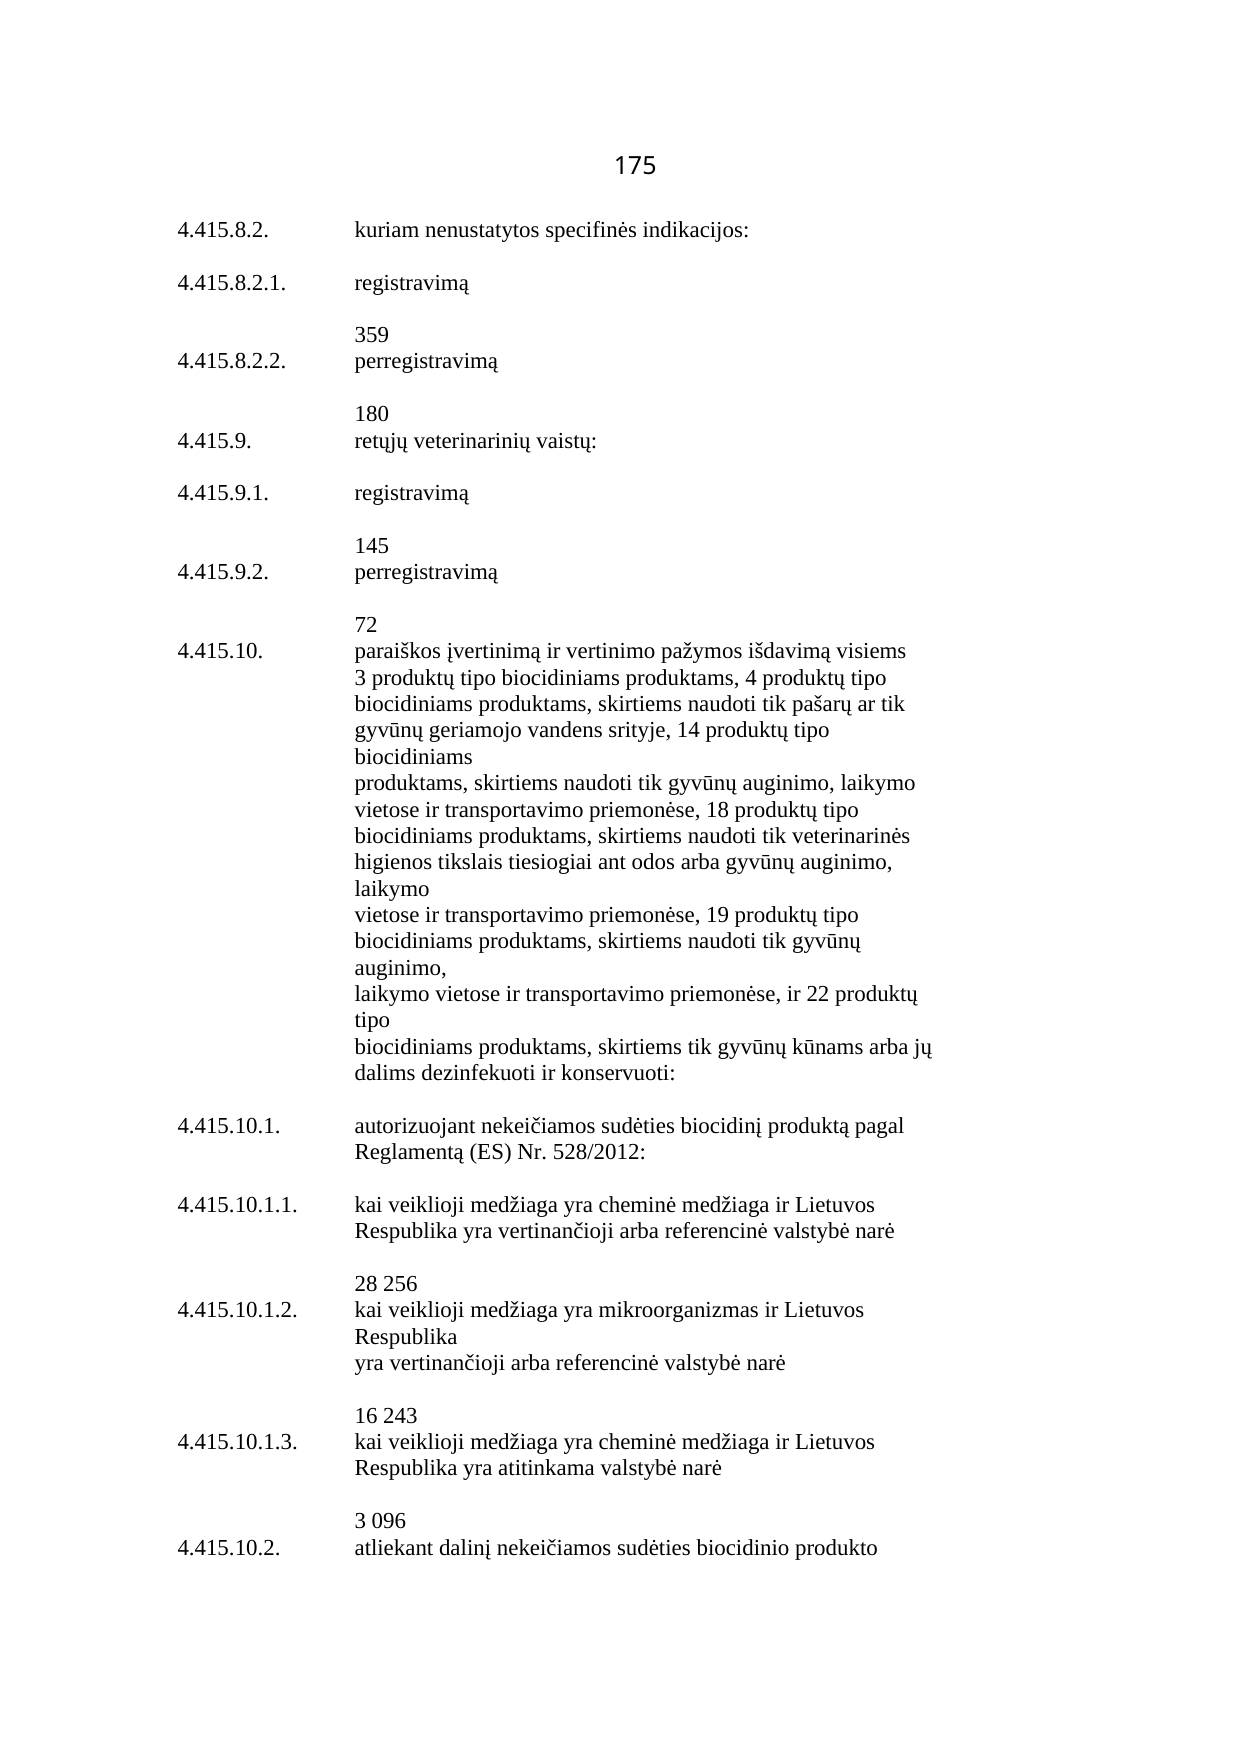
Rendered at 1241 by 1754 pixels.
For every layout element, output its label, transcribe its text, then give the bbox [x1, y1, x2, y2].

text vietose ir transportavimo priemonėse, 18 produktų tipo [354, 796, 945, 822]
text 4.415.8.2.2. perregistravimą 180 [177, 348, 945, 427]
text vietose ir transportavimo priemonėse, 19 produktų tipo [354, 901, 945, 927]
text 4.415.9. retųjų veterinarinių vaistų: [177, 427, 945, 479]
text 3 produktų tipo biocidiniams produktams, 4 produktų tipo [354, 664, 945, 690]
text Reglamentą (ES) Nr. 528/2012: [354, 1138, 945, 1191]
text 4.415.8.2.1. registravimą 359 [177, 268, 945, 348]
text laikymo vietose ir transportavimo priemonėse, ir 22 produktų tipo [354, 980, 945, 1033]
text 4.415.10.1.1. kai veiklioji medžiaga yra cheminė medžiaga ir Lietuvos [177, 1191, 945, 1217]
text gyvūnų geriamojo vandens srityje, 14 produktų tipo biocidiniams [354, 717, 945, 769]
text higienos tikslais tiesiogiai ant odos arba gyvūnų auginimo, laikymo [354, 848, 945, 901]
text dalims dezinfekuoti ir konservuoti: [354, 1059, 945, 1112]
text 4.415.8.2. kuriam nenustatytos specifinės indikacijos: [177, 216, 945, 268]
text biocidiniams produktams, skirtiems naudoti tik pašarų ar tik [354, 690, 945, 717]
text Respublika yra vertinančioji arba referencinė valstybė narė 28 256 [354, 1217, 945, 1296]
text 4.415.10.1. autorizuojant nekeičiamos sudėties biocidinį produktą pagal [177, 1112, 945, 1138]
text 4.415.10.1.3. kai veiklioji medžiaga yra cheminė medžiaga ir Lietuvos [177, 1428, 945, 1454]
text produktams, skirtiems naudoti tik gyvūnų auginimo, laikymo [354, 769, 945, 796]
text yra vertinančioji arba referencinė valstybė narė 16 243 [354, 1349, 945, 1428]
text 4.415.10.2. atliekant dalinį nekeičiamos sudėties biocidinio produkto [177, 1533, 945, 1560]
text 4.415.9.2. perregistravimą 72 [177, 558, 945, 637]
text biocidiniams produktams, skirtiems naudoti tik veterinarinės [354, 822, 945, 848]
text 4.415.10. paraiškos įvertinimą ir vertinimo pažymos išdavimą visiems [177, 637, 945, 664]
text 4.415.9.1. registravimą 145 [177, 479, 945, 558]
text 4.415.10.1.2. kai veiklioji medžiaga yra mikroorganizmas ir Lietuvos Respublika [177, 1296, 945, 1349]
text biocidiniams produktams, skirtiems tik gyvūnų kūnams arba jų [354, 1033, 945, 1059]
text biocidiniams produktams, skirtiems naudoti tik gyvūnų auginimo, [354, 927, 945, 980]
text Respublika yra atitinkama valstybė narė 3 096 [354, 1454, 945, 1533]
